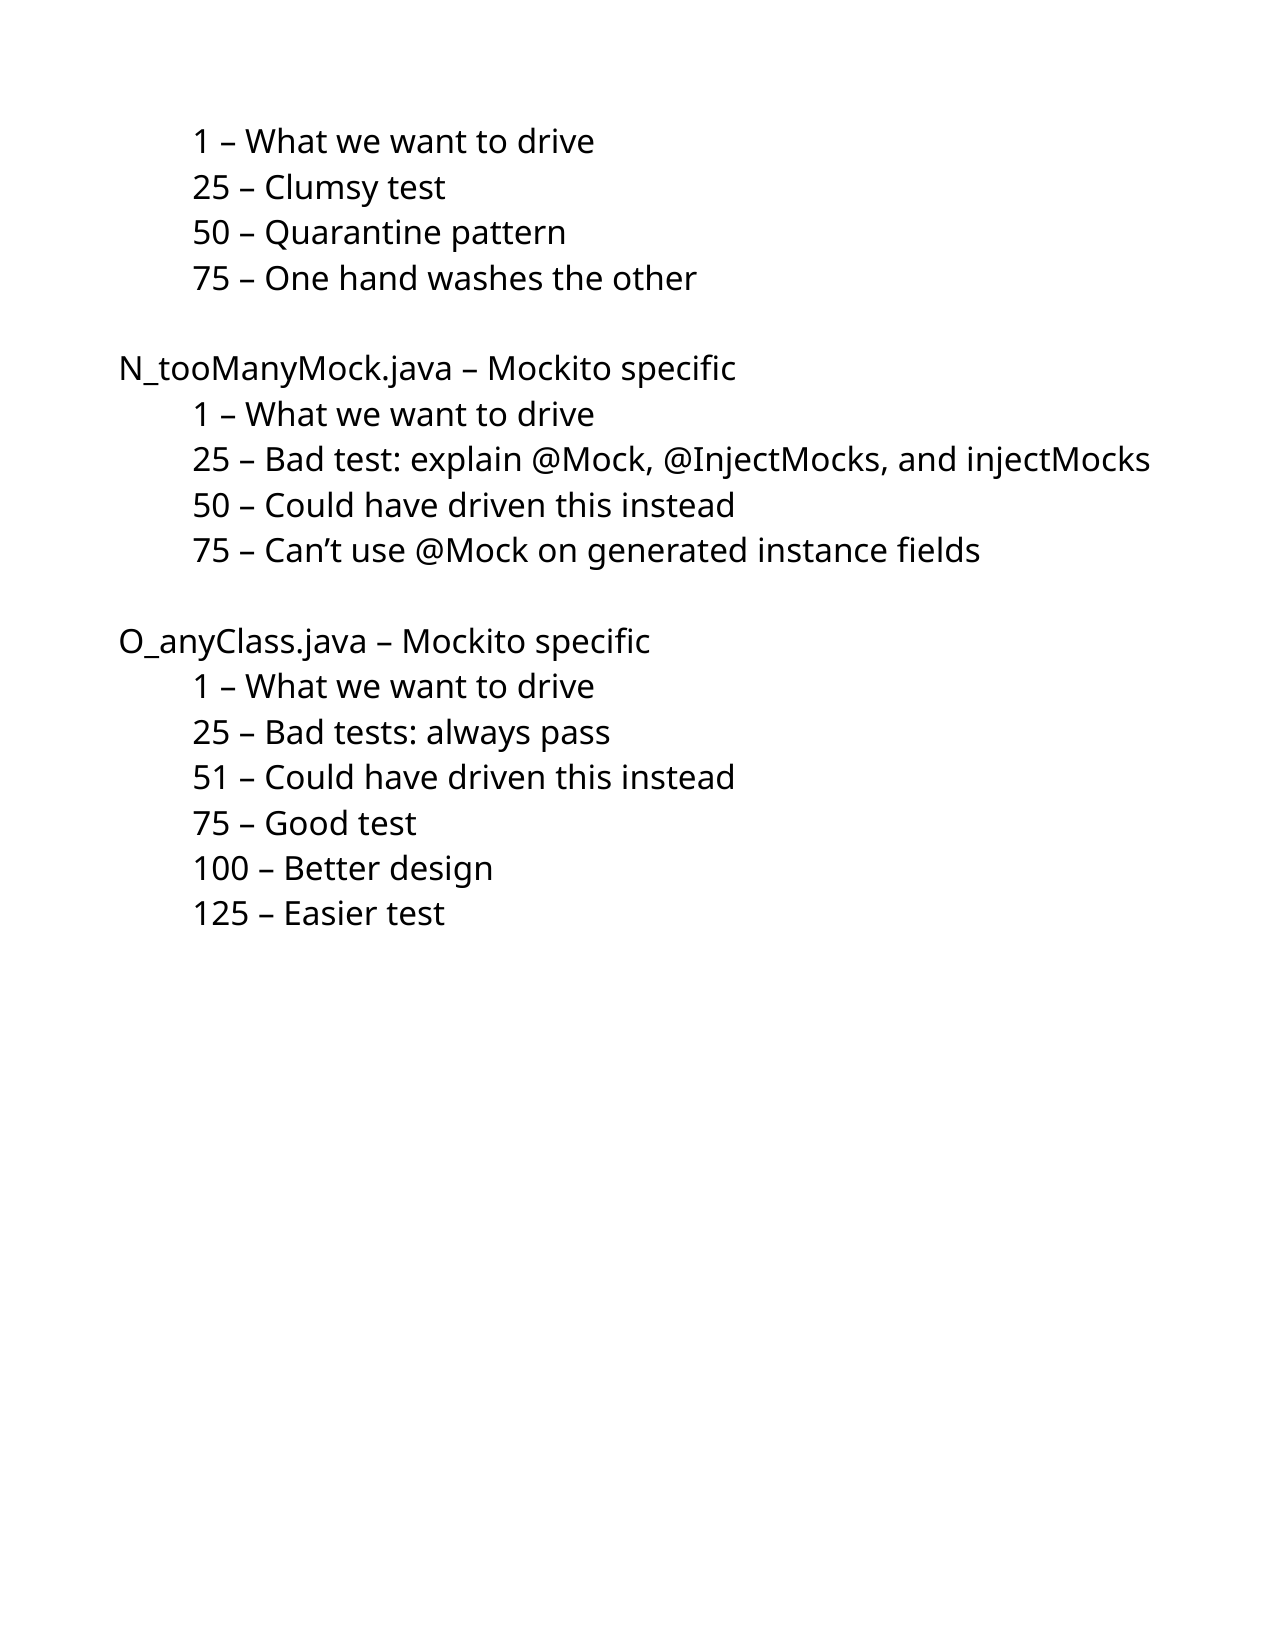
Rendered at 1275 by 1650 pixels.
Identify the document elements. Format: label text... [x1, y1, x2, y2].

text O_anyClass.java – Mockito specific [118, 618, 1157, 663]
text 25 – Bad tests: always pass [118, 708, 1157, 754]
text 100 – Better design [118, 845, 1157, 890]
text 25 – Bad test: explain @Mock, @InjectMocks, and injectMocks [118, 436, 1157, 481]
text 51 – Could have driven this instead [118, 754, 1157, 799]
text 75 – One hand washes the other [118, 254, 1157, 300]
text 75 – Good test [118, 799, 1157, 845]
text 1 – What we want to drive [118, 118, 1157, 163]
text 125 – Easier test [118, 890, 1157, 936]
text N_tooManyMock.java – Mockito specific [118, 345, 1157, 391]
text 1 – What we want to drive [118, 663, 1157, 708]
text 1 – What we want to drive [118, 391, 1157, 436]
text 25 – Clumsy test [118, 163, 1157, 209]
text 50 – Could have driven this instead [118, 481, 1157, 527]
text 75 – Can’t use @Mock on generated instance fields [118, 527, 1157, 572]
text 50 – Quarantine pattern [118, 209, 1157, 254]
